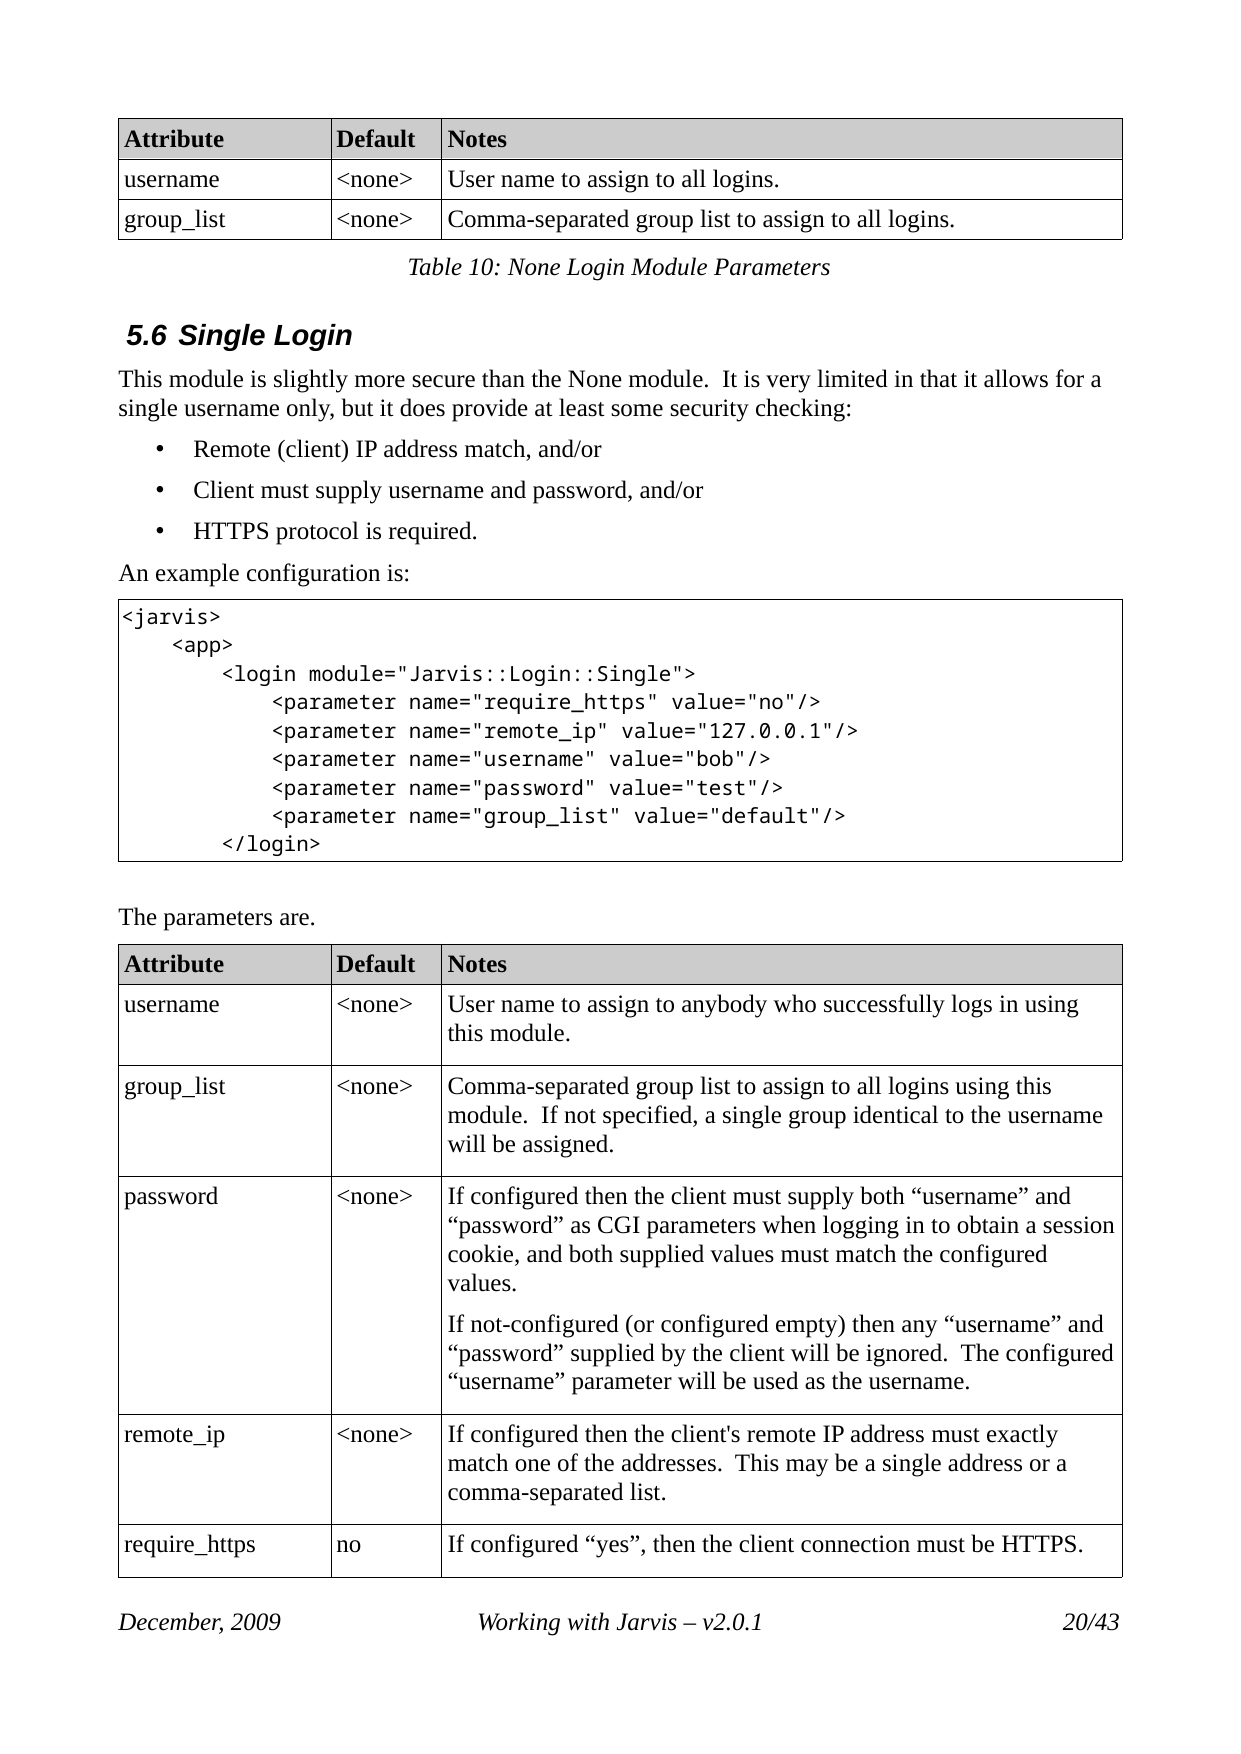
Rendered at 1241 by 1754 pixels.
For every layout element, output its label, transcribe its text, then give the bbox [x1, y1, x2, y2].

text <parameter name="username" value="bob"/> [119, 741, 1122, 769]
table_cell <none> [332, 200, 441, 239]
table_header Notes [442, 945, 1122, 984]
table_header Default [332, 945, 441, 984]
text An example configuration is: [118, 558, 1122, 586]
list HTTPS protocol is required. [156, 516, 1122, 545]
table_cell group_list [119, 200, 331, 239]
table_cell no [332, 1525, 441, 1577]
text <parameter name="group_list" value="default"/> [119, 798, 1122, 826]
text <jarvis> [119, 600, 1122, 627]
list Remote (client) IP address match, and/or [156, 434, 1122, 463]
table_cell <none> [332, 985, 441, 1065]
table_cell <none> [332, 1066, 441, 1176]
table_cell group_list [119, 1066, 331, 1176]
table_cell If configured then the client must supply both “username” and “password” as CGI parameters when logging in to obtain a session cookie, and both supplied values must match the configured values. If not-configured (or configured empty) then any “username” and “password” supplied by the client will be ignored. The configured “username” parameter will be used as the username. [442, 1177, 1122, 1413]
text </login> [119, 826, 1122, 861]
text <parameter name="require_https" value="no"/> [119, 684, 1122, 713]
table_cell User name to assign to anybody who successfully logs in using this module. [442, 985, 1122, 1065]
list Client must supply username and password, and/or [156, 475, 1122, 504]
text This module is slightly more secure than the None module. It is very limited in that it allows for a single username only, but it does provide at least some security checking: [118, 364, 1122, 421]
table_cell username [119, 985, 331, 1065]
table_header Attribute [119, 119, 331, 158]
table_cell Comma-separated group list to assign to all logins. [442, 200, 1122, 239]
table_cell require_https [119, 1525, 331, 1577]
text <parameter name="password" value="test"/> [119, 769, 1122, 798]
text <app> [119, 627, 1122, 656]
table_cell password [119, 1177, 331, 1413]
table_cell remote_ip [119, 1415, 331, 1524]
text <parameter name="remote_ip" value="127.0.0.1"/> [119, 713, 1122, 741]
table_header Notes [442, 119, 1122, 158]
table_header Default [332, 119, 441, 158]
text The parameters are. [118, 902, 1122, 931]
table_cell username [119, 160, 331, 199]
subtitle Single Login [118, 318, 1122, 351]
table_cell <none> [332, 1177, 441, 1413]
text Table 10: None Login Module Parameters [118, 252, 1122, 280]
table_cell <none> [332, 1415, 441, 1524]
table_cell Comma-separated group list to assign to all logins using this module. If not specified, a single group identical to the username will be assigned. [442, 1066, 1122, 1176]
text <login module="Jarvis::Login::Single"> [119, 656, 1122, 684]
table_header Attribute [119, 945, 331, 984]
table_cell If configured then the client's remote IP address must exactly match one of the addresses. This may be a single address or a comma-separated list. [442, 1415, 1122, 1524]
table_cell User name to assign to all logins. [442, 160, 1122, 199]
table_cell <none> [332, 160, 441, 199]
table_cell If configured “yes”, then the client connection must be HTTPS. [442, 1525, 1122, 1577]
